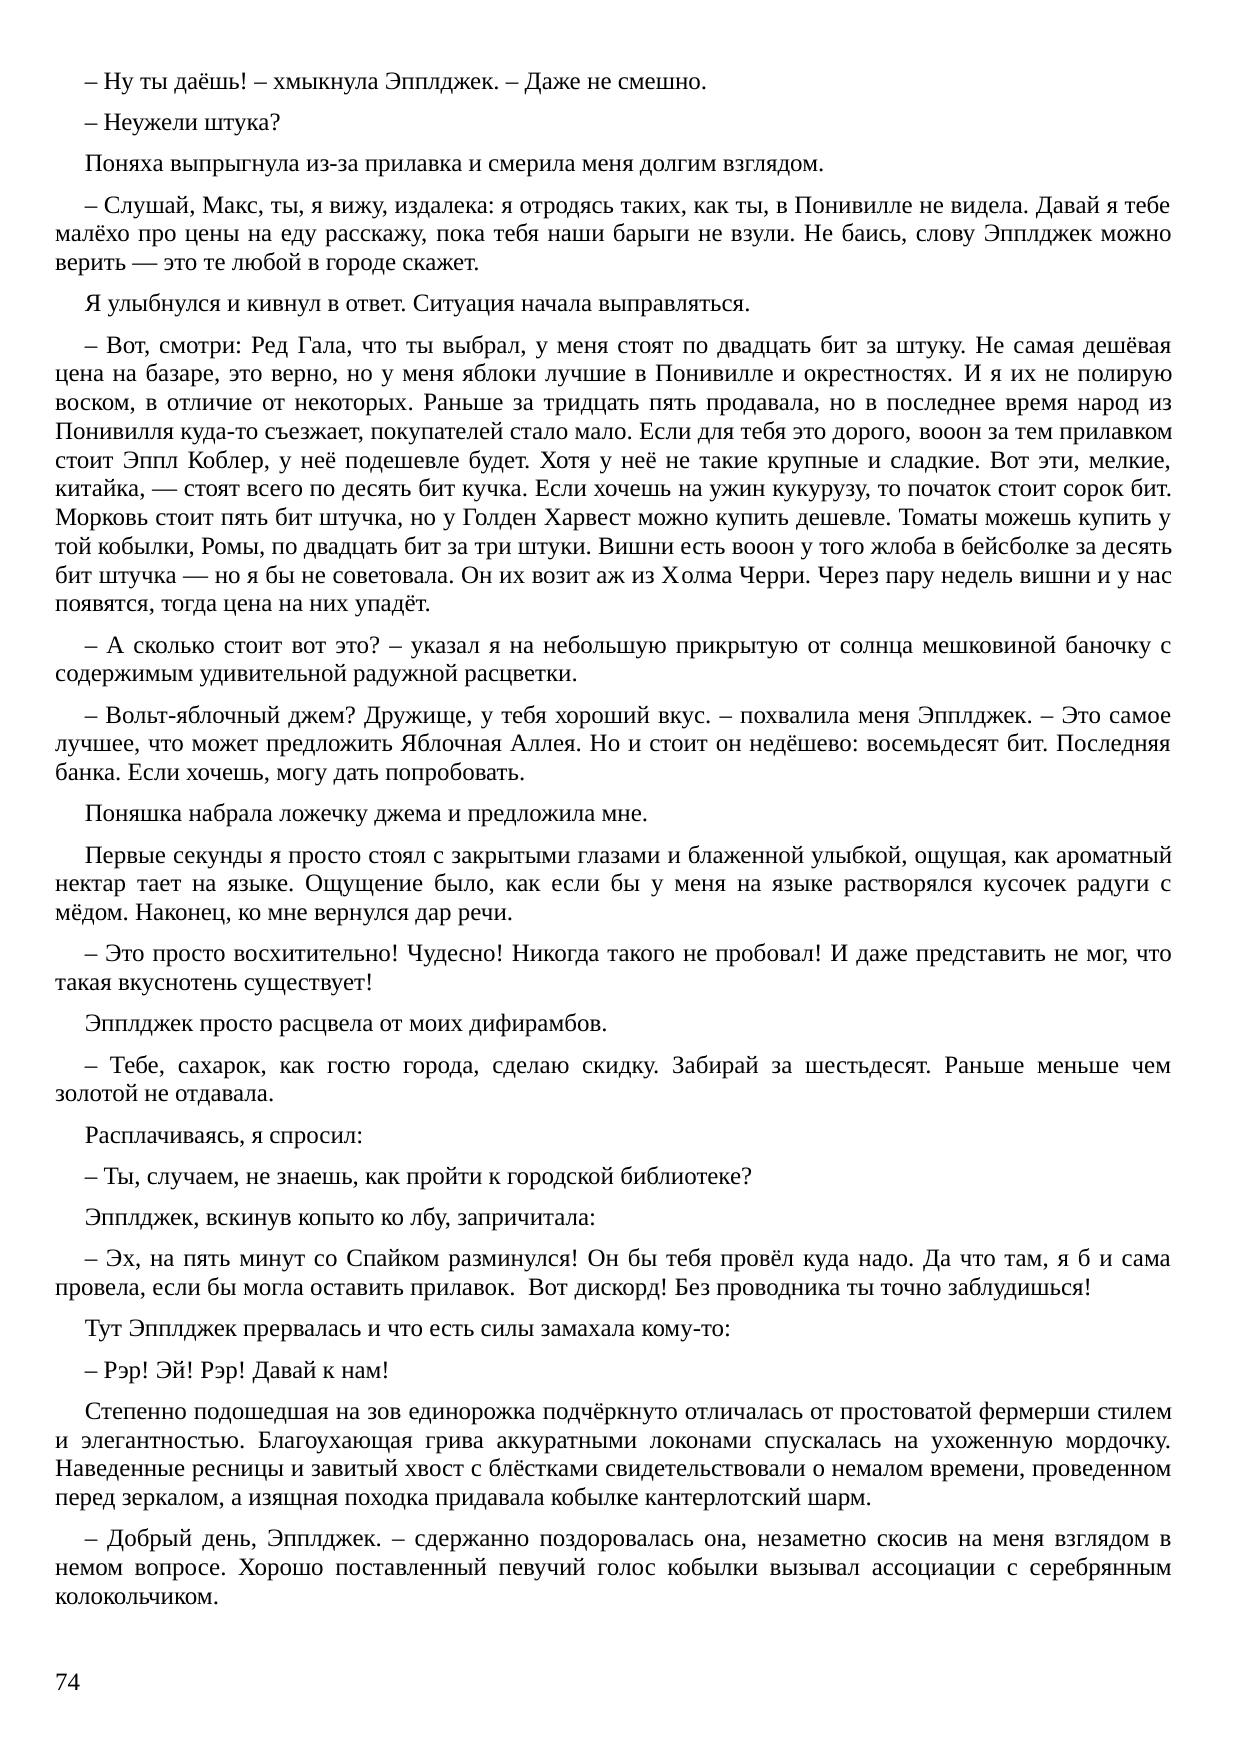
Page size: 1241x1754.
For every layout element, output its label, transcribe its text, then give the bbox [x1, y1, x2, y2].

text Эпплджек, вскинув копыто ко лбу, запричитала: [55, 1202, 1173, 1231]
text Поняшка набрала ложечку джема и предложила мне. [55, 798, 1173, 827]
text Тут Эпплджек прервалась и что есть силы замахала кому-то: [55, 1313, 1173, 1342]
text Эпплджек просто расцвела от моих дифирамбов. [55, 1008, 1173, 1037]
text – Рэр! Эй! Рэр! Давай к нам! [55, 1355, 1173, 1383]
text – Вот, смотри: Ред Гала, что ты выбрал, у меня стоят по двадцать бит за штуку. Не самая дешёвая цена на базаре, это верно, но у меня яблоки лучшие в Понивилле и окрестностях. И я их не полирую воском, в отличие от некоторых. Раньше за тридцать пять продавала, но в последнее время народ из Понивилля куда-то съезжает, покупателей стало мало. Если для тебя это дорого, вооон за тем прилавком стоит Эппл Коблер, у неё подешевле будет. Хотя у неё не такие крупные и сладкие. Вот эти, мелкие, китайка, — стоят всего по десять бит кучка. Если хочешь на ужин кукурузу, то початок стоит сорок бит. Морковь стоит пять бит штучка, но у Голден Харвест можно купить дешевле. Томаты можешь купить у той кобылки, Ромы, по двадцать бит за три штуки. Вишни есть вооон у того жлоба в бейсболке за десять бит штучка — но я бы не советовала. Он их возит аж из Холма Черри. Через пару недель вишни и у нас появятся, тогда цена на них упадёт. [55, 330, 1173, 617]
text – Неужели штука? [55, 107, 1173, 136]
text – Эх, на пять минут со Спайком разминулся! Он бы тебя провёл куда надо. Да что там, я б и сама провела, если бы могла оставить прилавок. Вот дискорд! Без проводника ты точно заблудишься! [55, 1243, 1173, 1301]
text – Ну ты даёшь! – хмыкнула Эпплджек. – Даже не смешно. [55, 66, 1173, 95]
text Степенно подошедшая на зов единорожка подчёркнуто отличалась от простоватой фермерши стилем и элегантностью. Благоухающая грива аккуратными локонами спускалась на ухоженную мордочку. Наведенные ресницы и завитый хвост с блёстками свидетельствовали о немалом времени, проведенном перед зеркалом, а изящная походка придавала кобылке кантерлотский шарм. [55, 1396, 1173, 1511]
text Я улыбнулся и кивнул в ответ. Ситуация начала выправляться. [55, 288, 1173, 317]
text Первые секунды я просто стоял с закрытыми глазами и блаженной улыбкой, ощущая, как ароматный нектар тает на языке. Ощущение было, как если бы у меня на языке растворялся кусочек радуги с мёдом. Наконец, ко мне вернулся дар речи. [55, 840, 1173, 926]
text – Вольт-яблочный джем? Дружище, у тебя хороший вкус. – похвалила меня Эпплджек. – Это самое лучшее, что может предложить Яблочная Аллея. Но и стоит он недёшево: восемьдесят бит. Последняя банка. Если хочешь, могу дать попробовать. [55, 700, 1173, 786]
text – А сколько стоит вот это? – указал я на небольшую прикрытую от солнца мешковиной баночку с содержимым удивительной радужной расцветки. [55, 630, 1173, 687]
text – Ты, случаем, не знаешь, как пройти к городской библиотеке? [55, 1161, 1173, 1190]
text – Это просто восхитительно! Чудесно! Никогда такого не пробовал! И даже представить не мог, что такая вкуснотень существует! [55, 938, 1173, 996]
text Поняха выпрыгнула из-за прилавка и смерила меня долгим взглядом. [55, 148, 1173, 177]
text Расплачиваясь, я спросил: [55, 1120, 1173, 1148]
text – Тебе, сахарок, как гостю города, сделаю скидку. Забирай за шестьдесят. Раньше меньше чем золотой не отдавала. [55, 1050, 1173, 1107]
text – Слушай, Макс, ты, я вижу, издалека: я отродясь таких, как ты, в Понивилле не видела. Давай я тебе малёхо про цены на еду расскажу, пока тебя наши барыги не взули. Не баись, слову Эпплджек можно верить — это те любой в городе скажет. [55, 190, 1173, 276]
text – Добрый день, Эпплджек. – сдержанно поздоровалась она, незаметно скосив на меня взглядом в немом вопросе. Хорошо поставленный певучий голос кобылки вызывал ассоциации с серебрянным колокольчиком. [55, 1523, 1173, 1610]
